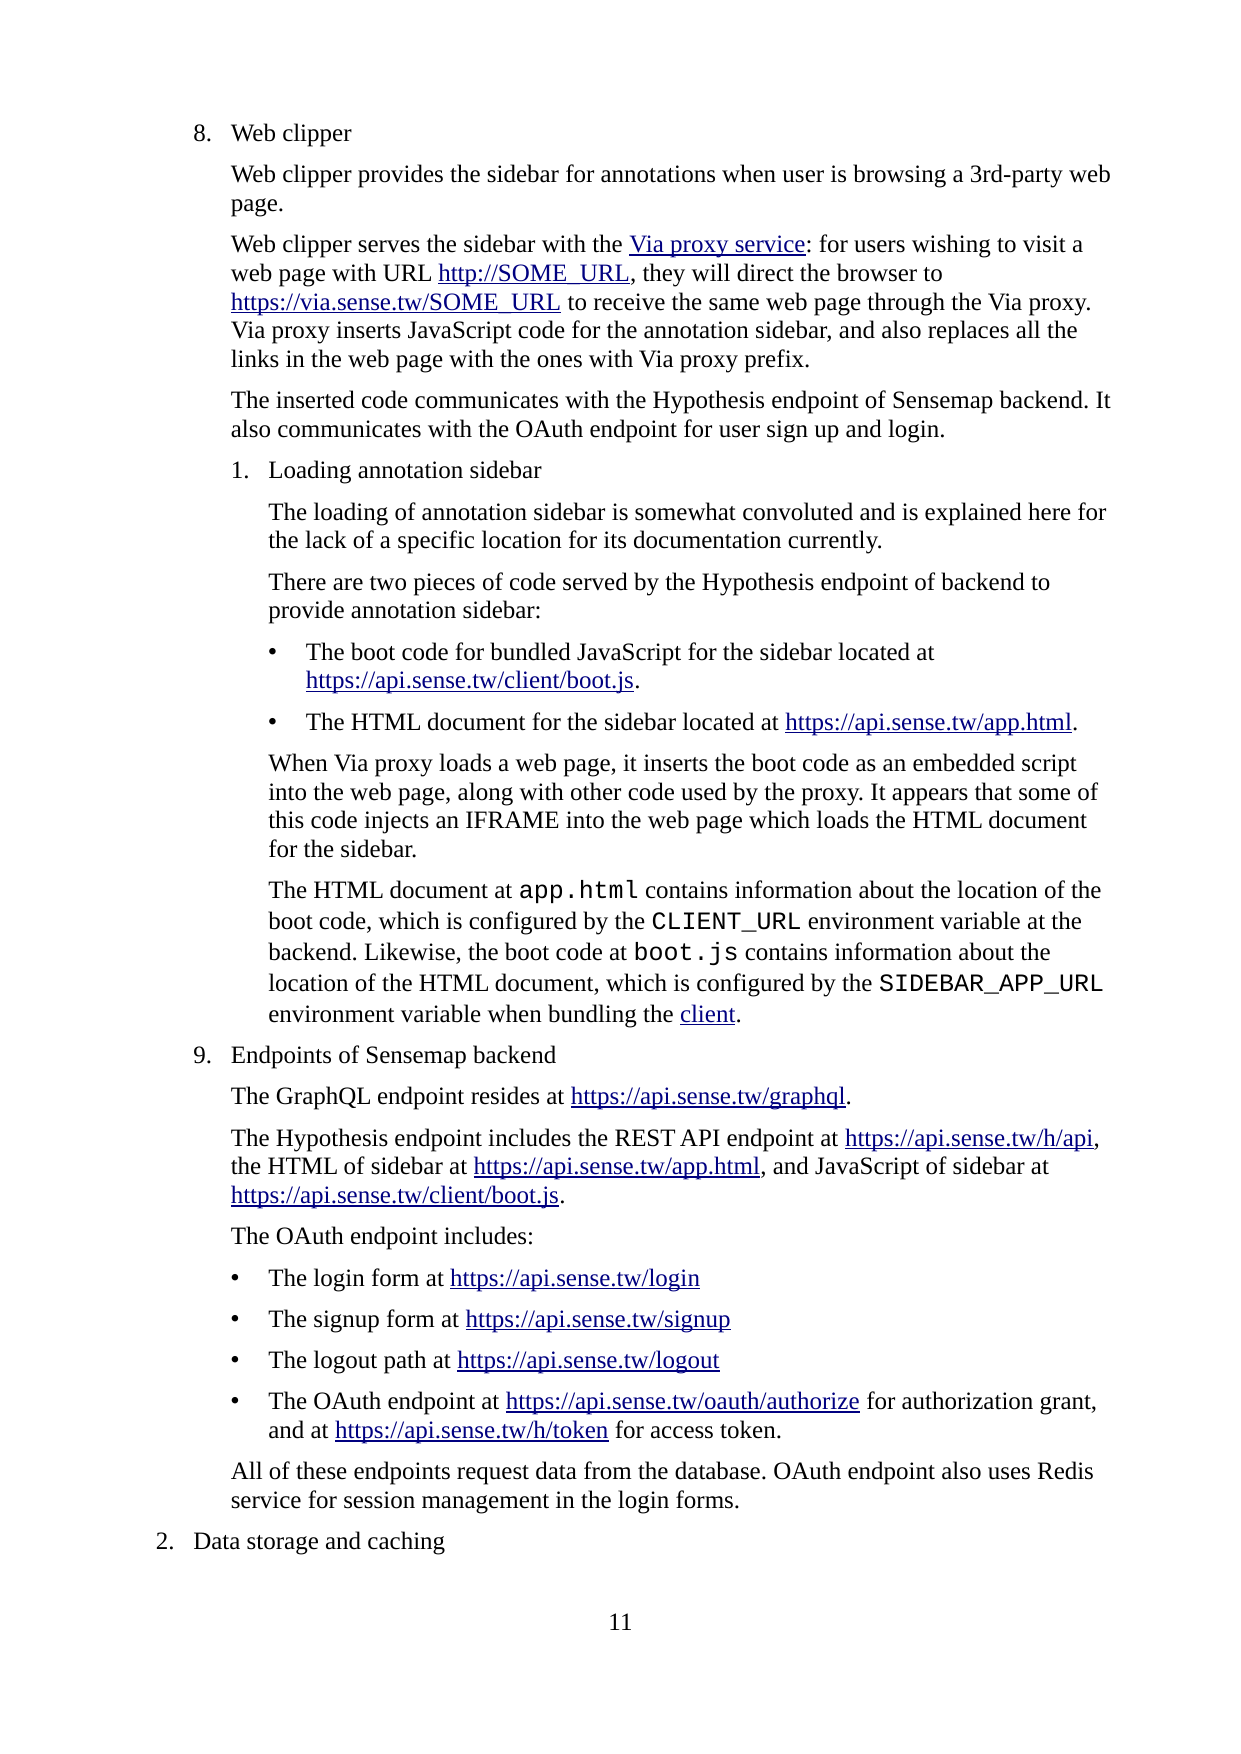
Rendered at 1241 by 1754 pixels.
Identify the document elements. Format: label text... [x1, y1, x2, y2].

list Loading annotation sidebar [231, 456, 1122, 484]
list Data storage and caching [156, 1526, 1122, 1555]
list The Hypothesis endpoint includes the REST API endpoint at https://api.sense.tw/h/api, the HTML of sidebar at https://api.sense.tw/app.html, and JavaScript of sidebar at https://api.sense.tw/client/boot.js. [193, 1123, 1122, 1209]
list There are two pieces of code served by the Hypothesis endpoint of backend to provide annotation sidebar: [231, 567, 1122, 624]
list The login form at https://api.sense.tw/login [231, 1263, 1122, 1291]
list The HTML document at app.html contains information about the location of the boot code, which is configured by the CLIENT_URL environment variable at the backend. Likewise, the boot code at boot.js contains information about the location of the HTML document, which is configured by the SIDEBAR_APP_URL environment variable when bundling the client. [231, 876, 1122, 1028]
list The HTML document for the sidebar located at https://api.sense.tw/app.html. [268, 707, 1122, 736]
list The loading of annotation sidebar is somewhat convoluted and is explained here for the lack of a specific location for its documentation currently. [231, 497, 1122, 554]
list The signup form at https://api.sense.tw/signup [231, 1304, 1122, 1333]
list When Via proxy loads a web page, it inserts the boot code as an embedded script into the web page, along with other code used by the proxy. It appears that some of this code injects an IFRAME into the web page which loads the HTML document for the sidebar. [231, 748, 1122, 863]
list The OAuth endpoint at https://api.sense.tw/oauth/authorize for authorization grant, and at https://api.sense.tw/h/token for access token. [231, 1386, 1122, 1444]
list The boot code for bundled JavaScript for the sidebar located at https://api.sense.tw/client/boot.js. [268, 637, 1122, 694]
list Web clipper serves the sidebar with the Via proxy service: for users wishing to visit a web page with URL http://SOME_URL, they will direct the browser to https://via.sense.tw/SOME_URL to receive the same web page through the Via proxy. Via proxy inserts JavaScript code for the annotation sidebar, and also replaces all the links in the web page with the ones with Via proxy prefix. [193, 229, 1122, 373]
list Web clipper [193, 118, 1122, 147]
list The logout path at https://api.sense.tw/logout [231, 1345, 1122, 1374]
list The GraphQL endpoint resides at https://api.sense.tw/graphql. [193, 1081, 1122, 1110]
list Endpoints of Sensemap backend [193, 1040, 1122, 1069]
list The OAuth endpoint includes: [193, 1221, 1122, 1250]
list The inserted code communicates with the Hypothesis endpoint of Sensemap backend. It also communicates with the OAuth endpoint for user sign up and login. [193, 386, 1122, 443]
list Web clipper provides the sidebar for annotations when user is browsing a 3rd-party web page. [193, 159, 1122, 217]
list All of these endpoints request data from the database. OAuth endpoint also uses Redis service for session management in the login forms. [193, 1456, 1122, 1514]
